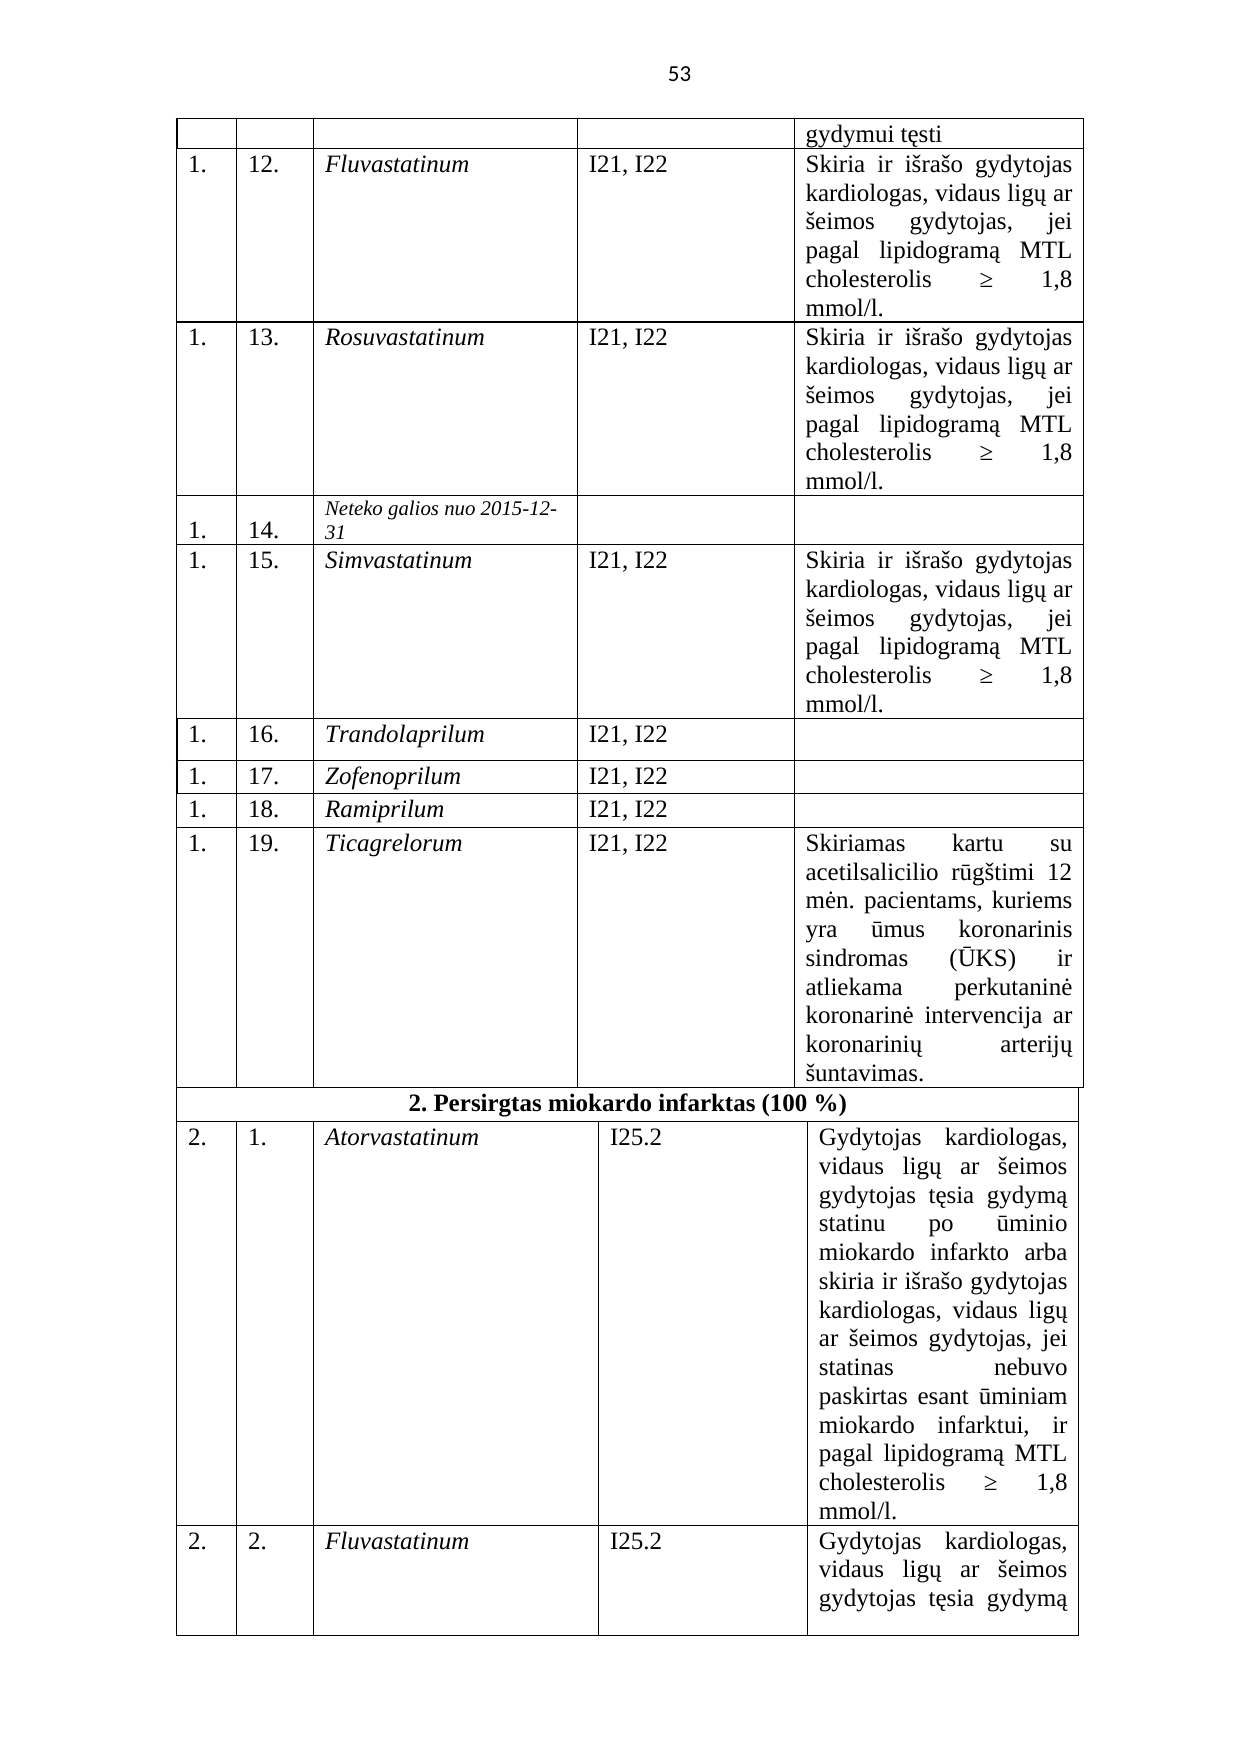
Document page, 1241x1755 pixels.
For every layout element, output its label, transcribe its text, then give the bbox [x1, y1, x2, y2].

table_cell [1093, 1121, 1099, 1525]
table_cell Ticagrelorum [314, 828, 577, 1087]
table_cell [1103, 1121, 1109, 1525]
table_cell [1088, 118, 1093, 148]
table_cell 2. Persirgtas miokardo infarktas (100 %) [177, 1088, 1078, 1121]
table_cell [1079, 1088, 1083, 1121]
table_cell [1103, 118, 1109, 148]
table_cell [1084, 321, 1088, 495]
table_cell [1088, 718, 1093, 760]
table_cell [1099, 827, 1103, 1087]
table_cell [1084, 1087, 1088, 1121]
table_cell [1099, 718, 1103, 760]
table_cell I25.2 [599, 1526, 807, 1635]
table_cell [1088, 321, 1093, 495]
table_cell [1109, 148, 1123, 321]
table_cell I21, I22 [578, 794, 794, 827]
table_cell Fluvastatinum [314, 1526, 598, 1635]
table_cell [178, 119, 236, 148]
table_cell 1. [177, 545, 236, 718]
table_cell [1079, 1121, 1083, 1525]
table_cell [1084, 760, 1088, 793]
table_cell [1099, 1121, 1103, 1525]
table_cell 16. [237, 719, 313, 760]
table_cell [795, 496, 1083, 544]
table_cell [1093, 1525, 1099, 1635]
table_cell [578, 496, 794, 544]
table_cell [1109, 321, 1123, 495]
table_cell [795, 761, 1083, 793]
table_cell Atorvastatinum [314, 1122, 598, 1525]
table_cell [1103, 760, 1109, 793]
table_cell I25.2 [599, 1122, 807, 1525]
table_cell 18. [237, 794, 313, 827]
table_cell 1. [177, 323, 236, 495]
table_cell [1103, 1087, 1109, 1121]
table_cell Gydytojas kardiologas, vidaus ligų ar šeimos gydytojas tęsia gydymą [808, 1526, 1078, 1635]
table_cell [1103, 544, 1109, 718]
table_cell 1. [237, 1122, 313, 1525]
table_cell [1088, 148, 1093, 321]
table_cell [1084, 148, 1088, 321]
table_cell Skiria ir išrašo gydytojas kardiologas, vidaus ligų ar šeimos gydytojas, jei pagal lipidogramą MTL cholesterolis ≥ 1,8 mmol/l. [795, 149, 1083, 321]
table_cell 1. [178, 761, 236, 793]
table_cell [1103, 148, 1109, 321]
table_cell [1099, 1525, 1103, 1635]
table_cell [1088, 495, 1093, 544]
table_cell [1103, 1525, 1109, 1635]
table_cell I21, I22 [578, 828, 794, 1087]
table_cell [1109, 718, 1123, 760]
table_cell [1084, 1121, 1088, 1525]
table_cell Skiria ir išrašo gydytojas kardiologas, vidaus ligų ar šeimos gydytojas, jei pagal lipidogramą MTL cholesterolis ≥ 1,8 mmol/l. [795, 545, 1083, 718]
table_cell 17. [237, 761, 313, 793]
table_cell [1088, 1525, 1093, 1635]
table_cell Zofenoprilum [314, 761, 577, 793]
table_cell [1093, 148, 1099, 321]
table_cell Simvastatinum [314, 545, 577, 718]
table_cell I21, I22 [578, 323, 794, 495]
table_cell [578, 119, 794, 148]
table_cell 13. [237, 323, 313, 495]
table_cell [1088, 760, 1093, 793]
table_cell 15. [237, 545, 313, 718]
table_cell [1109, 1087, 1123, 1121]
table_cell I21, I22 [578, 545, 794, 718]
table_cell 2. [177, 1526, 236, 1635]
table_cell 14. [237, 496, 313, 544]
table_cell [1093, 760, 1099, 793]
table_cell [1093, 827, 1099, 1087]
table_cell [1099, 544, 1103, 718]
table_cell [1088, 827, 1093, 1087]
table_cell 19. [237, 828, 313, 1087]
table_cell 1. [178, 719, 236, 760]
table_cell 12. [237, 149, 313, 321]
table_cell Gydytojas kardiologas, vidaus ligų ar šeimos gydytojas tęsia gydymą statinu po ūminio miokardo infarkto arba skiria ir išrašo gydytojas kardiologas, vidaus ligų ar šeimos gydytojas, jei statinas nebuvo paskirtas esant ūminiam miokardo infarktui, ir pagal lipidogramą MTL cholesterolis ≥ 1,8 mmol/l. [808, 1122, 1078, 1525]
table_cell [1084, 793, 1088, 827]
table_cell [1109, 760, 1123, 793]
table_cell [1103, 495, 1109, 544]
table_cell 1. [177, 828, 236, 1087]
table_cell I21, I22 [578, 761, 794, 793]
table_cell I21, I22 [578, 719, 794, 760]
table_cell 2. [237, 1526, 313, 1635]
table_cell [1099, 793, 1103, 827]
table_cell [1109, 793, 1123, 827]
table_cell [1109, 1121, 1123, 1525]
table_cell Trandolaprilum [314, 719, 577, 760]
table_cell gydymui tęsti [795, 119, 1083, 148]
table_cell [1088, 1121, 1093, 1525]
table_cell [1093, 718, 1099, 760]
table_cell [1093, 321, 1099, 495]
table_cell Rosuvastatinum [314, 323, 577, 495]
table_cell [1093, 118, 1099, 148]
table_cell [1084, 1525, 1088, 1635]
table_cell [1099, 495, 1103, 544]
table_cell [1109, 495, 1123, 544]
table_cell [1103, 827, 1109, 1087]
table_cell Ramiprilum [314, 794, 577, 827]
table_cell Neteko galios nuo 2015-12-31 [314, 496, 577, 544]
table_cell [1093, 495, 1099, 544]
table_cell [1084, 544, 1088, 718]
table_cell [1109, 544, 1123, 718]
table_cell [1099, 1087, 1103, 1121]
table_cell [795, 794, 1083, 827]
table_cell [1109, 1525, 1123, 1635]
table_cell 1. [177, 149, 236, 321]
table_cell [1103, 718, 1109, 760]
table_cell [237, 119, 313, 148]
table_cell [1084, 718, 1088, 760]
table_cell Fluvastatinum [314, 149, 577, 321]
table_cell [1088, 1087, 1093, 1121]
table_cell [1084, 118, 1088, 148]
table_cell 1. [177, 794, 236, 827]
table_cell [1099, 760, 1103, 793]
table_cell [1099, 321, 1103, 495]
table_cell [1109, 118, 1123, 148]
table_cell [1084, 495, 1088, 544]
table_cell [1103, 793, 1109, 827]
table_cell Skiria ir išrašo gydytojas kardiologas, vidaus ligų ar šeimos gydytojas, jei pagal lipidogramą MTL cholesterolis ≥ 1,8 mmol/l. [795, 323, 1083, 495]
table_cell [1103, 321, 1109, 495]
table_cell [1099, 148, 1103, 321]
table_cell [1079, 1525, 1083, 1635]
table_cell [1088, 544, 1093, 718]
table_cell 2. [177, 1122, 236, 1525]
table_cell [1088, 793, 1093, 827]
table_cell Skiriamas kartu su acetilsalicilio rūgštimi 12 mėn. pacientams, kuriems yra ūmus koronarinis sindromas (ŪKS) ir atliekama perkutaninė koronarinė intervencija ar koronarinių arterijų šuntavimas. [795, 828, 1083, 1087]
table_cell [1093, 1087, 1099, 1121]
table_cell [1084, 827, 1088, 1087]
table_cell [314, 119, 577, 148]
table_cell [1109, 827, 1123, 1087]
table_cell 1. [177, 496, 236, 544]
table_cell [1099, 118, 1103, 148]
table_cell I21, I22 [578, 149, 794, 321]
table_cell [1093, 544, 1099, 718]
table_cell [795, 719, 1083, 760]
table_cell [1093, 793, 1099, 827]
